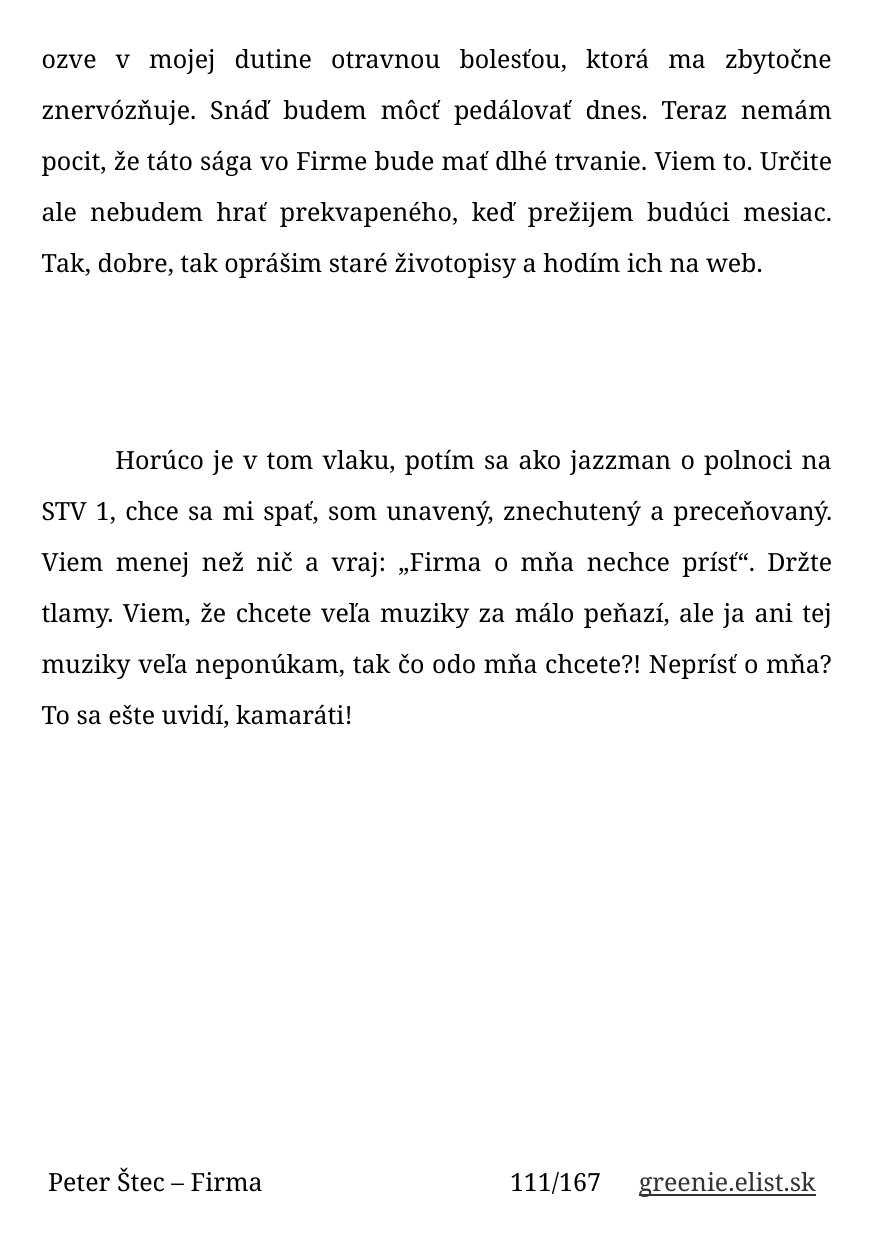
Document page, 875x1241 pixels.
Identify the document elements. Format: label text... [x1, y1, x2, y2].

text ozve v mojej dutine otravnou bolesťou, ktorá ma zbytočne znervózňuje. Snáď budem môcť pedálovať dnes. Teraz nemám pocit, že táto sága vo Firme bude mať dlhé trvanie. Viem to. Určite ale nebudem hrať prekvapeného, keď prežijem budúci mesiac. Tak, dobre, tak oprášim staré životopisy a hodím ich na web. [41, 41, 833, 279]
text Horúco je v tom vlaku, potím sa ako jazzman o polnoci na STV 1, chce sa mi spať, som unavený, znechutený a preceňovaný. Viem menej než nič a vraj: „Firma o mňa nechce prísť“. Držte tlamy. Viem, že chcete veľa muziky za málo peňazí, ale ja ani tej muziky veľa neponúkam, tak čo odo mňa chcete?! Neprísť o mňa? To sa ešte uvidí, kamaráti! [41, 442, 833, 732]
